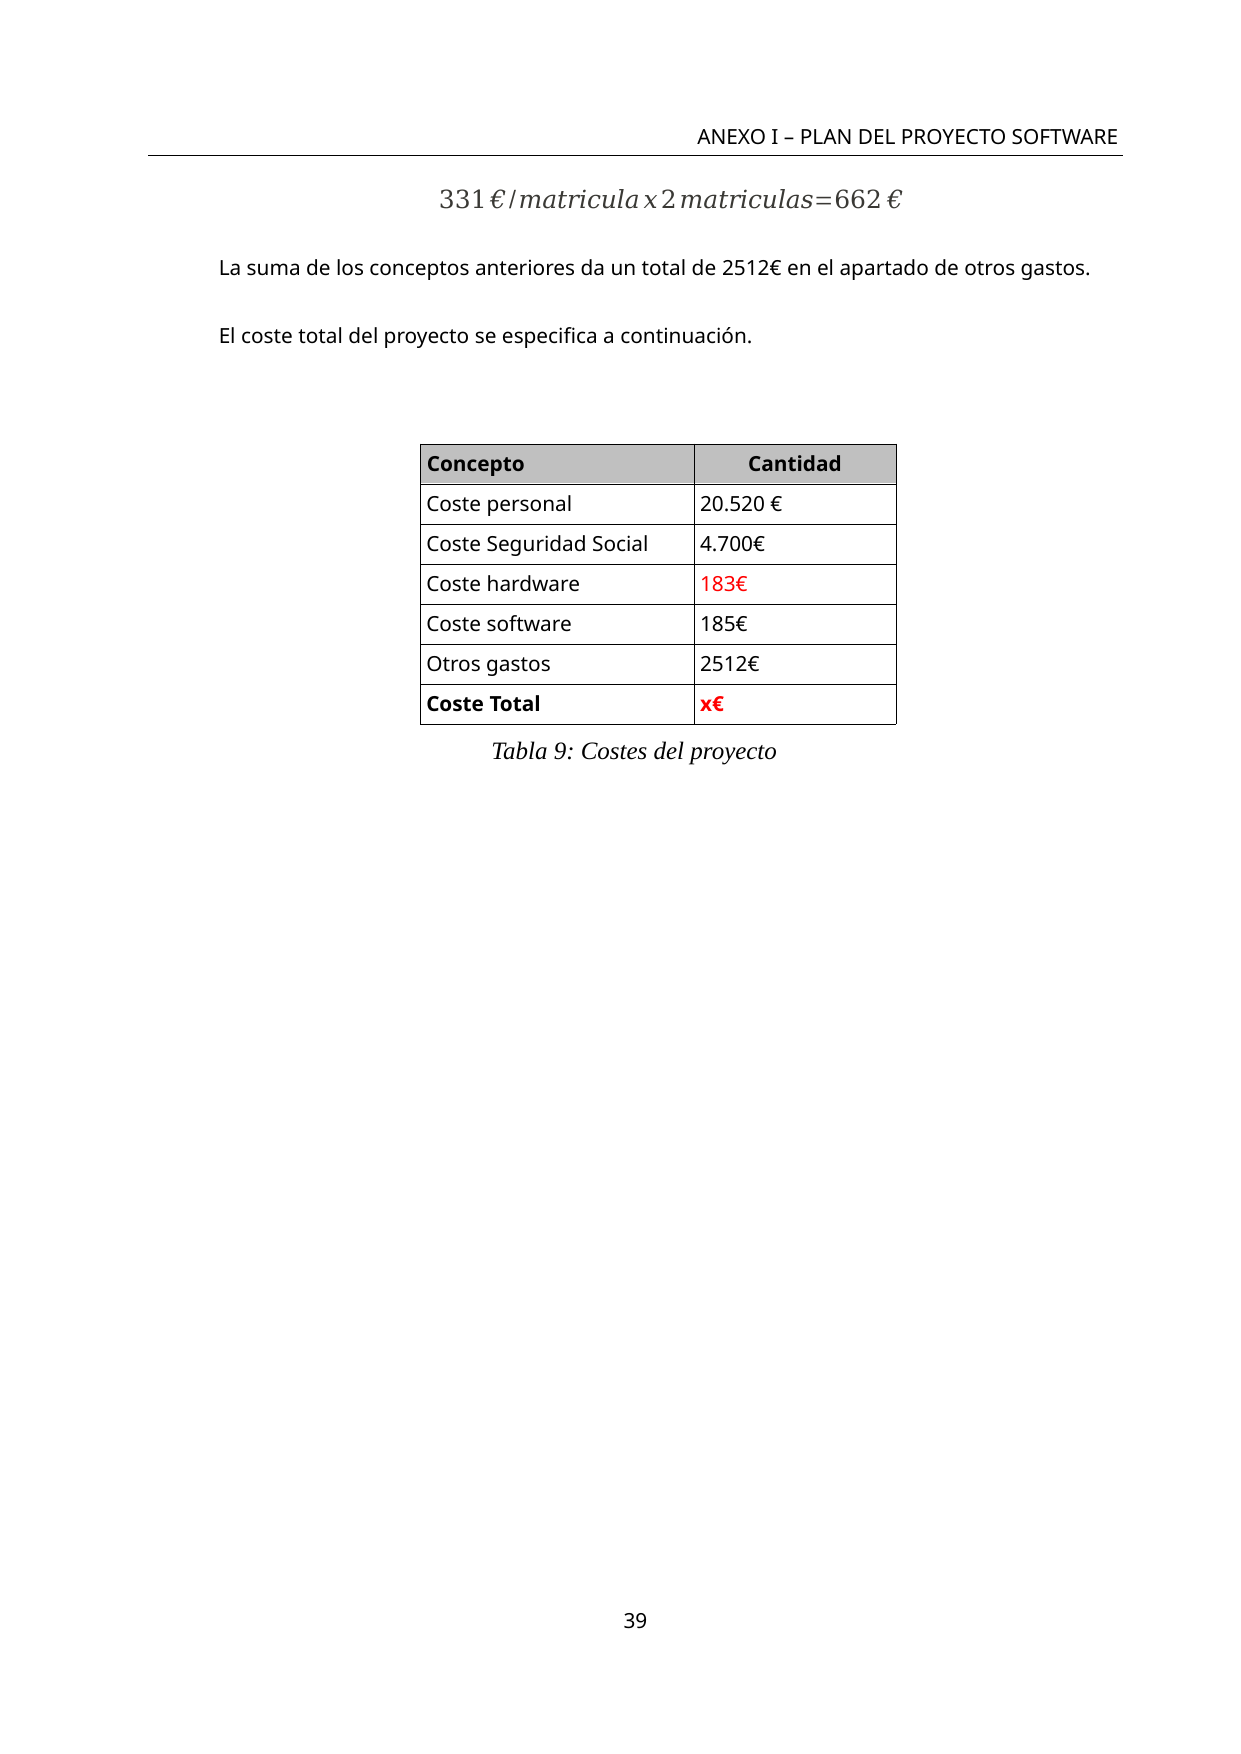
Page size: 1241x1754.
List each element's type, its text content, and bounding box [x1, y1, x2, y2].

text El coste total del proyecto se especifica a continuación. [148, 321, 1123, 349]
table_cell Coste software [421, 605, 694, 643]
table_cell 4.700€ [695, 525, 896, 563]
table_cell 2512€ [695, 645, 896, 683]
table_cell 183€ [695, 565, 896, 603]
table_cell Otros gastos [421, 645, 694, 683]
table_cell Coste Total [421, 685, 694, 723]
table_cell 20.520 € [695, 485, 896, 523]
table_cell Coste Seguridad Social [421, 525, 694, 563]
table_cell 185€ [695, 605, 896, 643]
table_cell Coste hardware [421, 565, 694, 603]
table_cell Coste personal [421, 485, 694, 523]
table_cell x€ [695, 685, 896, 723]
table_header Cantidad [695, 445, 896, 483]
text Tabla 9: Costes del proyecto [148, 736, 1123, 765]
text La suma de los conceptos anteriores da un total de 2512€ en el apartado de otros gastos. [148, 253, 1123, 282]
table_header Concepto [421, 445, 694, 483]
